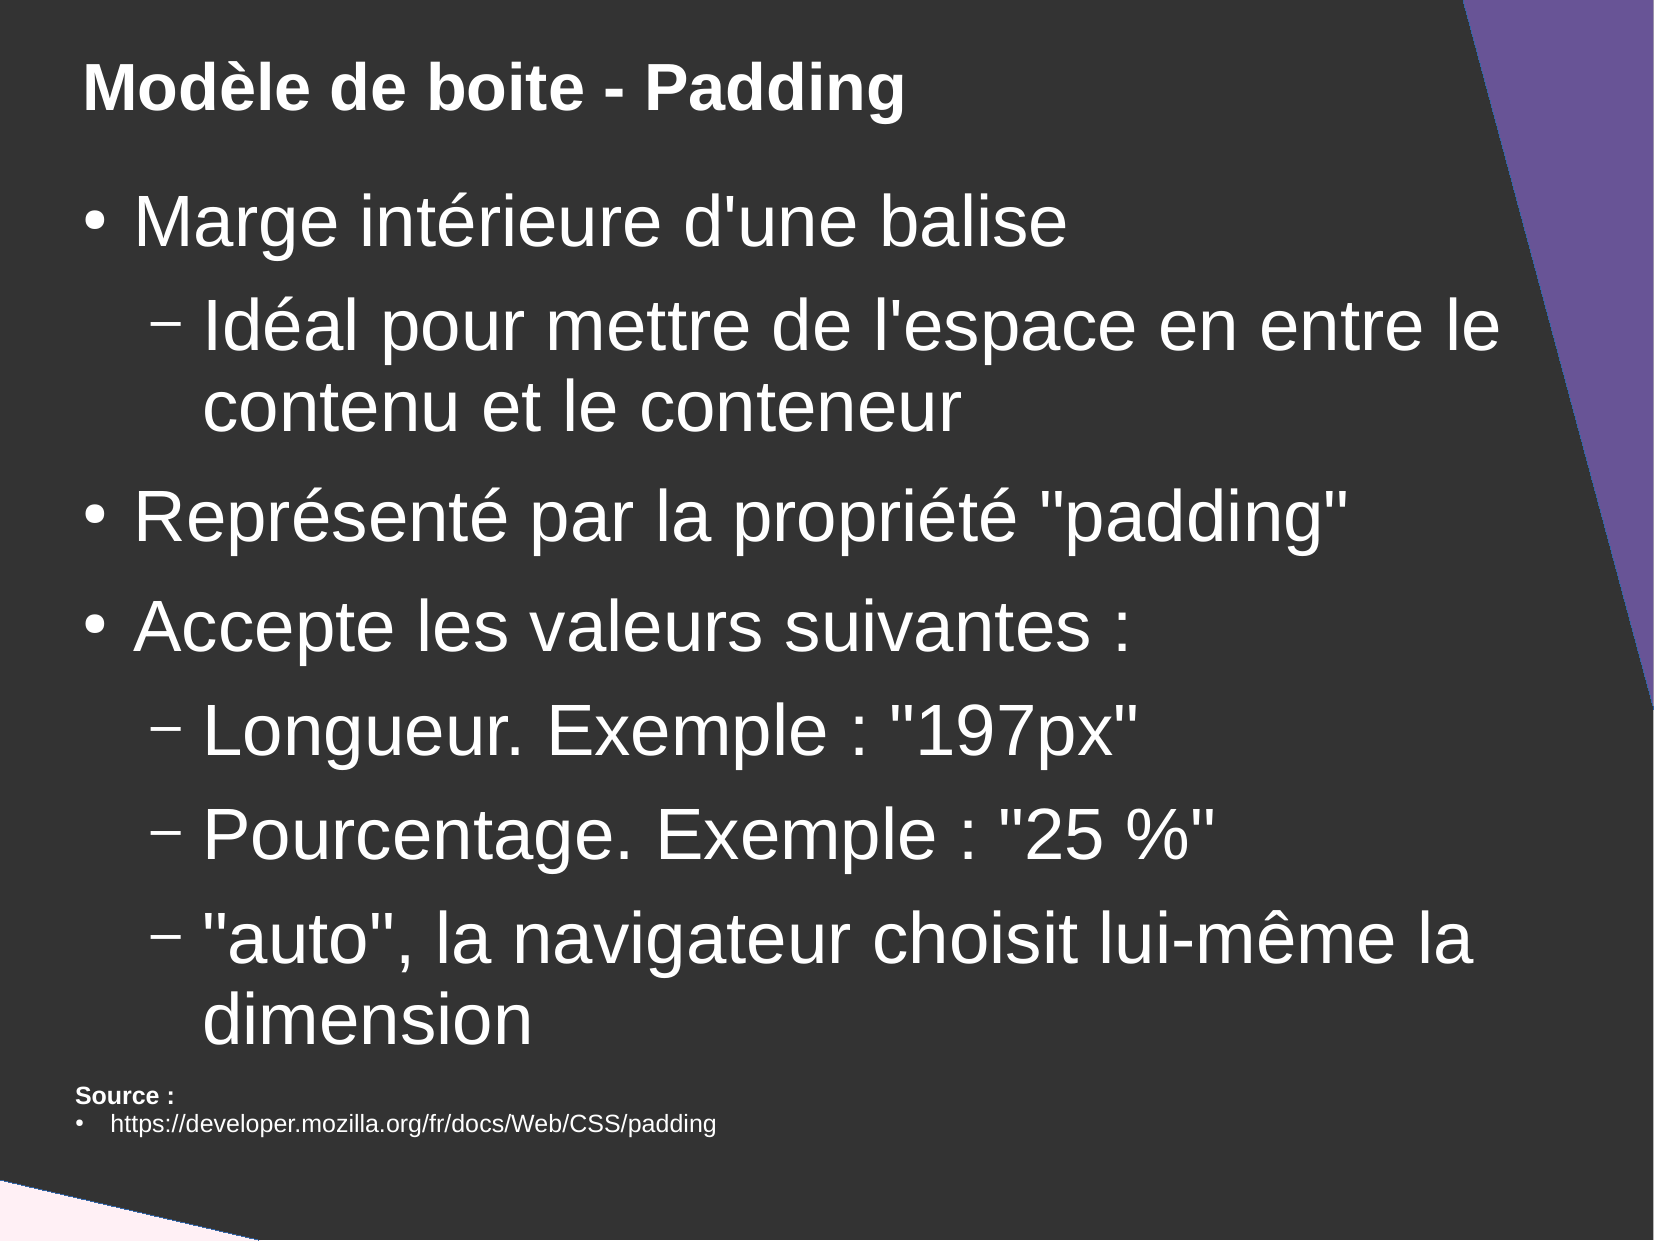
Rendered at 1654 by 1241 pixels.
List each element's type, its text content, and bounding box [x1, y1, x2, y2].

text_box [0, 1180, 263, 1241]
text_box [1463, 0, 1654, 710]
title Modèle de boite - Padding [82, 49, 1571, 130]
text_box Source : https://developer.mozilla.org/fr/docs/Web/CSS/padding [60, 1074, 1546, 1217]
list Marge intérieure d'une balise Idéal pour mettre de l'espace en entre le contenu et le conteneur Représenté par la propriété "padding" Accepte les valeurs suivantes : Longueur. Exemple : "197px" Pourcentage. Exemple : "25 %" "auto", la navigateur choisit lui-même la dimension [64, 180, 1604, 1063]
